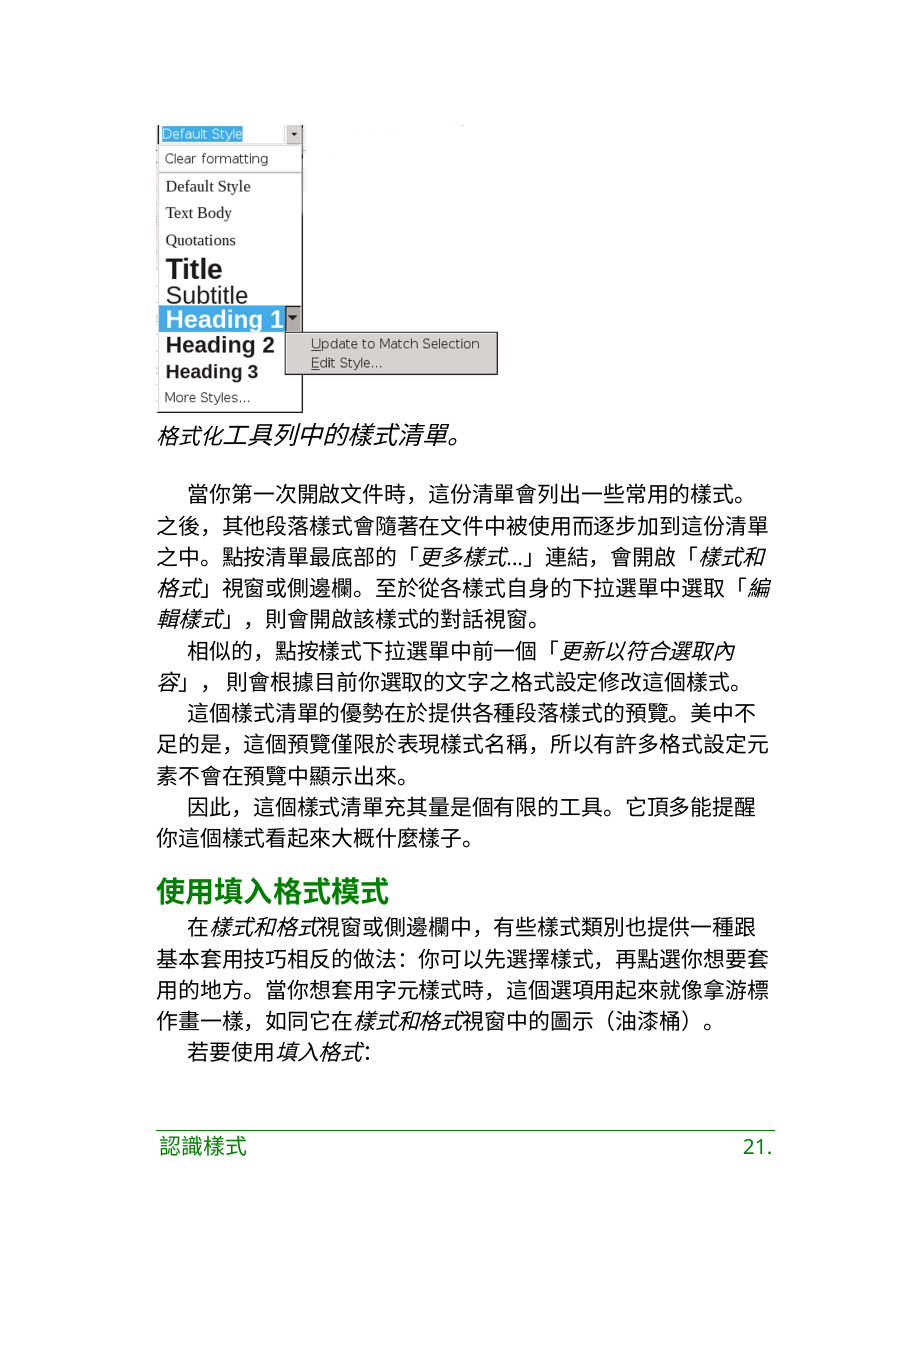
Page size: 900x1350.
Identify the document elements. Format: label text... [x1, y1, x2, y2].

text 在樣式和格式視窗或側邊欄中，有些樣式類別也提供一種跟基本套用技巧相反的做法：你可以先選擇樣式，再點選你想要套用的地方。當你想套用字元樣式時，這個選項用起來就像拿游標作畫一樣，如同它在樣式和格式視窗中的圖示（油漆桶）。 [156, 911, 775, 1036]
subtitle 使用填入格式模式 [156, 868, 775, 911]
text 這個樣式清單的優勢在於提供各種段落樣式的預覽。美中不足的是，這個預覽僅限於表現樣式名稱，所以有許多格式設定元素不會在預覽中顯示出來。 [156, 697, 775, 790]
picture [156, 125, 502, 413]
text 若要使用填入格式： [156, 1036, 775, 1067]
table_header [156, 125, 775, 415]
text 當你第一次開啟文件時，這份清單會列出一些常用的樣式。之後，其他段落樣式會隨著在文件中被使用而逐步加到這份清單之中。點按清單最底部的「更多樣式...」連結，會開啟「樣式和格式」視窗或側邊欄。至於從各樣式自身的下拉選單中選取「編輯樣式」，則會開啟該樣式的對話視窗。 [156, 478, 775, 634]
table_cell 格式化工具列中的樣式清單。 [156, 415, 775, 462]
text 相似的，點按樣式下拉選單中前一個「更新以符合選取內容」， 則會根據目前你選取的文字之格式設定修改這個樣式。 [156, 634, 775, 697]
text 因此，這個樣式清單充其量是個有限的工具。它頂多能提醒你這個樣式看起來大概什麼樣子。 [156, 790, 775, 853]
